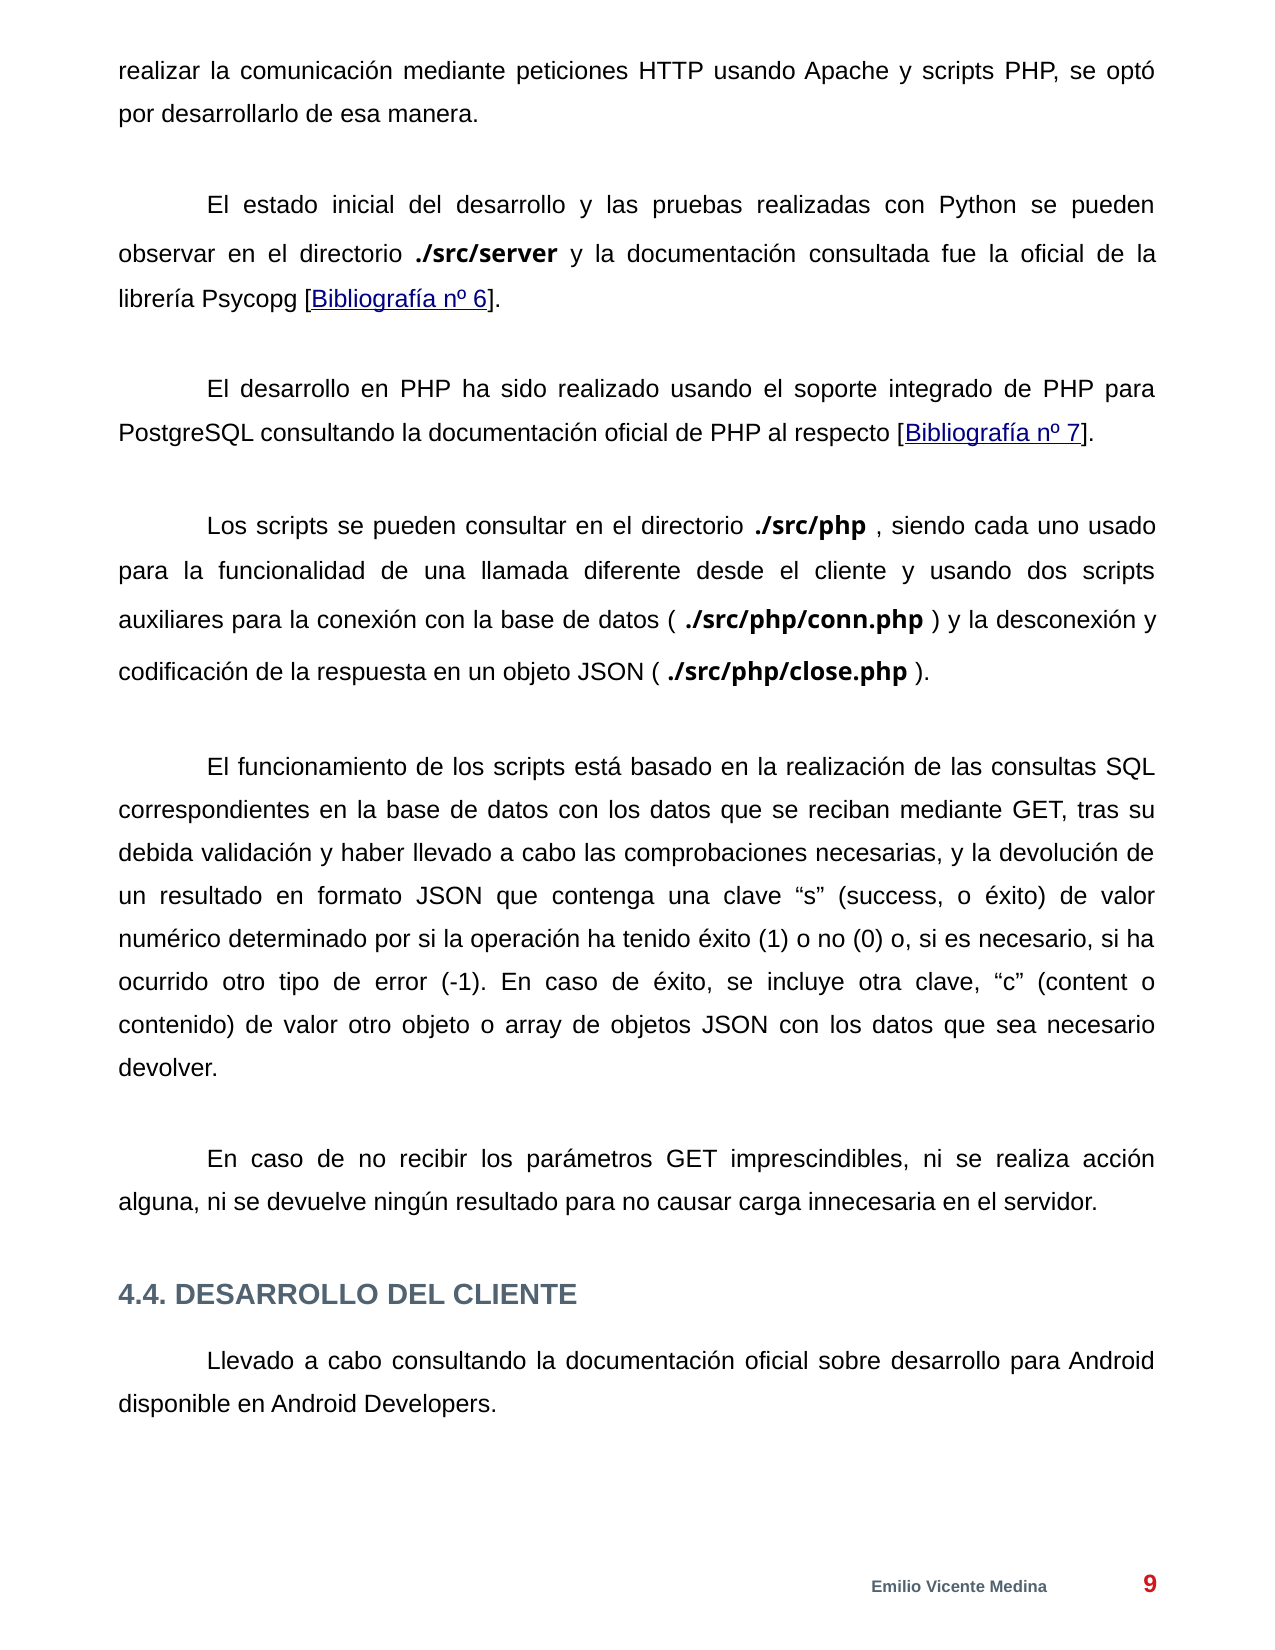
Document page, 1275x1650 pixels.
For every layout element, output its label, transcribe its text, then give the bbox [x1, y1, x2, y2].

text realizar la comunicación mediante peticiones HTTP usando Apache y scripts PHP, se optó por desarrollarlo de esa manera. [118, 56, 1157, 128]
text El desarrollo en PHP ha sido realizado usando el soporte integrado de PHP para PostgreSQL consultando la documentación oficial de PHP al respecto [Bibliografía nº 7]. [118, 374, 1157, 446]
text En caso de no recibir los parámetros GET imprescindibles, ni se realiza acción alguna, ni se devuelve ningún resultado para no causar carga innecesaria en el servidor. [118, 1144, 1157, 1216]
text Los scripts se pueden consultar en el directorio ./src/php , siendo cada uno usado para la funcionalidad de una llamada diferente desde el cliente y usando dos scripts auxiliares para la conexión con la base de datos ( ./src/php/conn.php ) y la desconexión y codificación de la respuesta en un objeto JSON ( ./src/php/close.php ). [118, 508, 1157, 687]
subtitle 4.4. desarrollo del cliente [118, 1277, 1157, 1311]
text El funcionamiento de los scripts está basado en la realización de las consultas SQL correspondientes en la base de datos con los datos que se reciban mediante GET, tras su debida validación y haber llevado a cabo las comprobaciones necesarias, y la devolución de un resultado en formato JSON que contenga una clave “s” (success, o éxito) de valor numérico determinado por si la operación ha tenido éxito (1) o no (0) o, si es necesario, si ha ocurrido otro tipo de error (-1). En caso de éxito, se incluye otra clave, “c” (content o contenido) de valor otro objeto o array de objetos JSON con los datos que sea necesario devolver. [118, 751, 1157, 1082]
text Llevado a cabo consultando la documentación oficial sobre desarrollo para Android disponible en Android Developers. [118, 1346, 1157, 1418]
text El estado inicial del desarrollo y las pruebas realizadas con Python se pueden observar en el directorio ./src/server y la documentación consultada fue la oficial de la librería Psycopg [Bibliografía nº 6]. [118, 190, 1157, 313]
